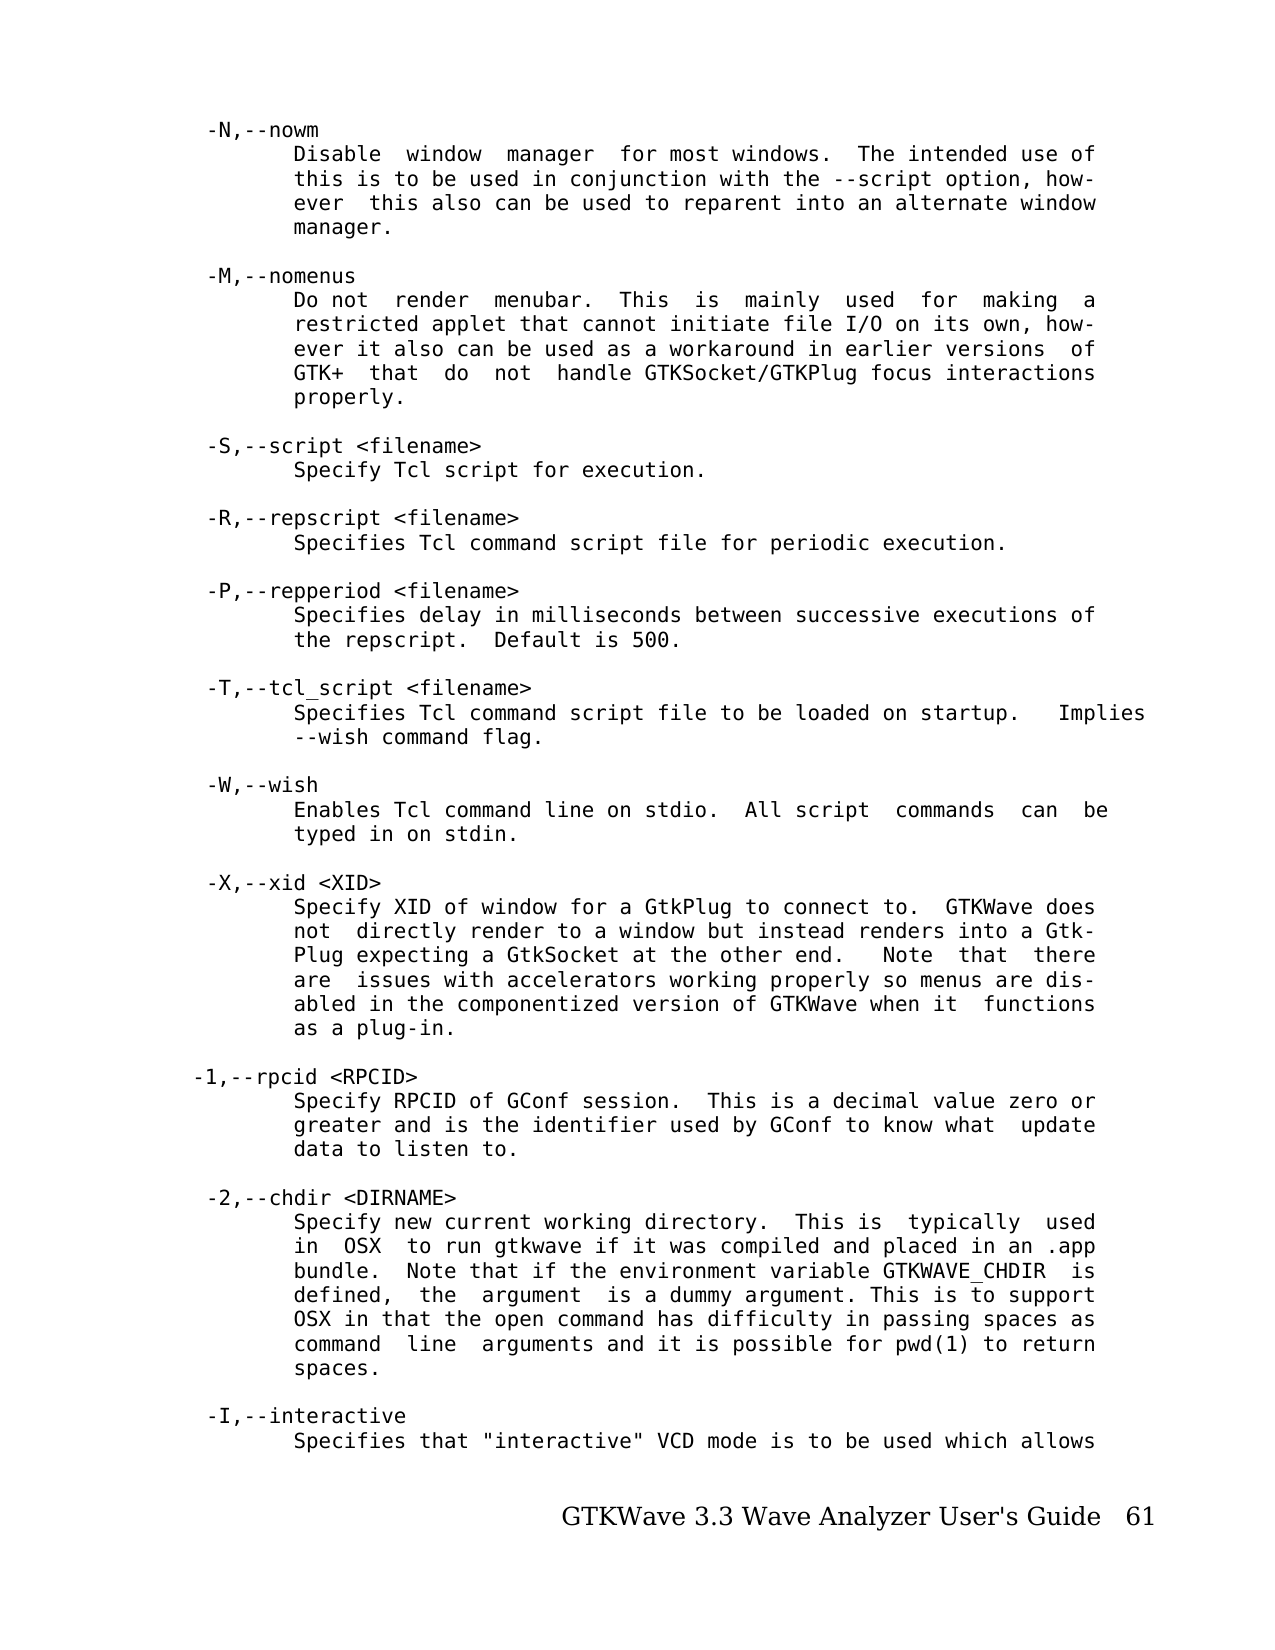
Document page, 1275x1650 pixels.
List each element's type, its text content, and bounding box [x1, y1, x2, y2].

text command line arguments and it is possible for pwd(1) to return [118, 1332, 1157, 1356]
text abled in the componentized version of GTKWave when it functions [118, 992, 1157, 1016]
text are issues with accelerators working properly so menus are dis- [118, 968, 1157, 992]
text Specify XID of window for a GtkPlug to connect to. GTKWave does [118, 895, 1157, 919]
text -S,--script <filename> [118, 434, 1157, 458]
text Specify Tcl script for execution. [118, 458, 1157, 482]
text Do not render menubar. This is mainly used for making a [118, 288, 1157, 312]
text GTK+ that do not handle GTKSocket/GTKPlug focus interactions [118, 361, 1157, 385]
text greater and is the identifier used by GConf to know what update [118, 1113, 1157, 1137]
text ever this also can be used to reparent into an alternate window [118, 191, 1157, 215]
text not directly render to a window but instead renders into a Gtk- [118, 919, 1157, 943]
text Specifies Tcl command script file to be loaded on startup. Implies [118, 701, 1157, 725]
text in OSX to run gtkwave if it was compiled and placed in an .app [118, 1234, 1157, 1259]
text -I,--interactive [118, 1404, 1157, 1429]
text this is to be used in conjunction with the --script option, how- [118, 167, 1157, 191]
text restricted applet that cannot initiate file I/O on its own, how- [118, 312, 1157, 337]
text -X,--xid <XID> [118, 871, 1157, 895]
text properly. [118, 385, 1157, 409]
text Specify new current working directory. This is typically used [118, 1210, 1157, 1234]
text typed in on stdin. [118, 822, 1157, 846]
text -1,--rpcid <RPCID> [118, 1065, 1157, 1089]
text Disable window manager for most windows. The intended use of [118, 142, 1157, 167]
text manager. [118, 215, 1157, 239]
text Specify RPCID of GConf session. This is a decimal value zero or [118, 1089, 1157, 1113]
text -2,--chdir <DIRNAME> [118, 1186, 1157, 1210]
text -M,--nomenus [118, 264, 1157, 288]
text spaces. [118, 1356, 1157, 1380]
text Specifies Tcl command script file for periodic execution. [118, 531, 1157, 555]
text Specifies that "interactive" VCD mode is to be used which allows [118, 1429, 1157, 1453]
text defined, the argument is a dummy argument. This is to support [118, 1283, 1157, 1307]
text the repscript. Default is 500. [118, 628, 1157, 652]
text ever it also can be used as a workaround in earlier versions of [118, 337, 1157, 361]
text -P,--repperiod <filename> [118, 579, 1157, 603]
text as a plug-in. [118, 1016, 1157, 1040]
text Plug expecting a GtkSocket at the other end. Note that there [118, 943, 1157, 968]
text -N,--nowm [118, 118, 1157, 142]
text data to listen to. [118, 1137, 1157, 1162]
text OSX in that the open command has difficulty in passing spaces as [118, 1307, 1157, 1332]
text Enables Tcl command line on stdio. All script commands can be [118, 798, 1157, 822]
text -R,--repscript <filename> [118, 506, 1157, 531]
text bundle. Note that if the environment variable GTKWAVE_CHDIR is [118, 1259, 1157, 1283]
text -T,--tcl_script <filename> [118, 676, 1157, 701]
text Specifies delay in milliseconds between successive executions of [118, 603, 1157, 628]
text -W,--wish [118, 773, 1157, 798]
text --wish command flag. [118, 725, 1157, 749]
